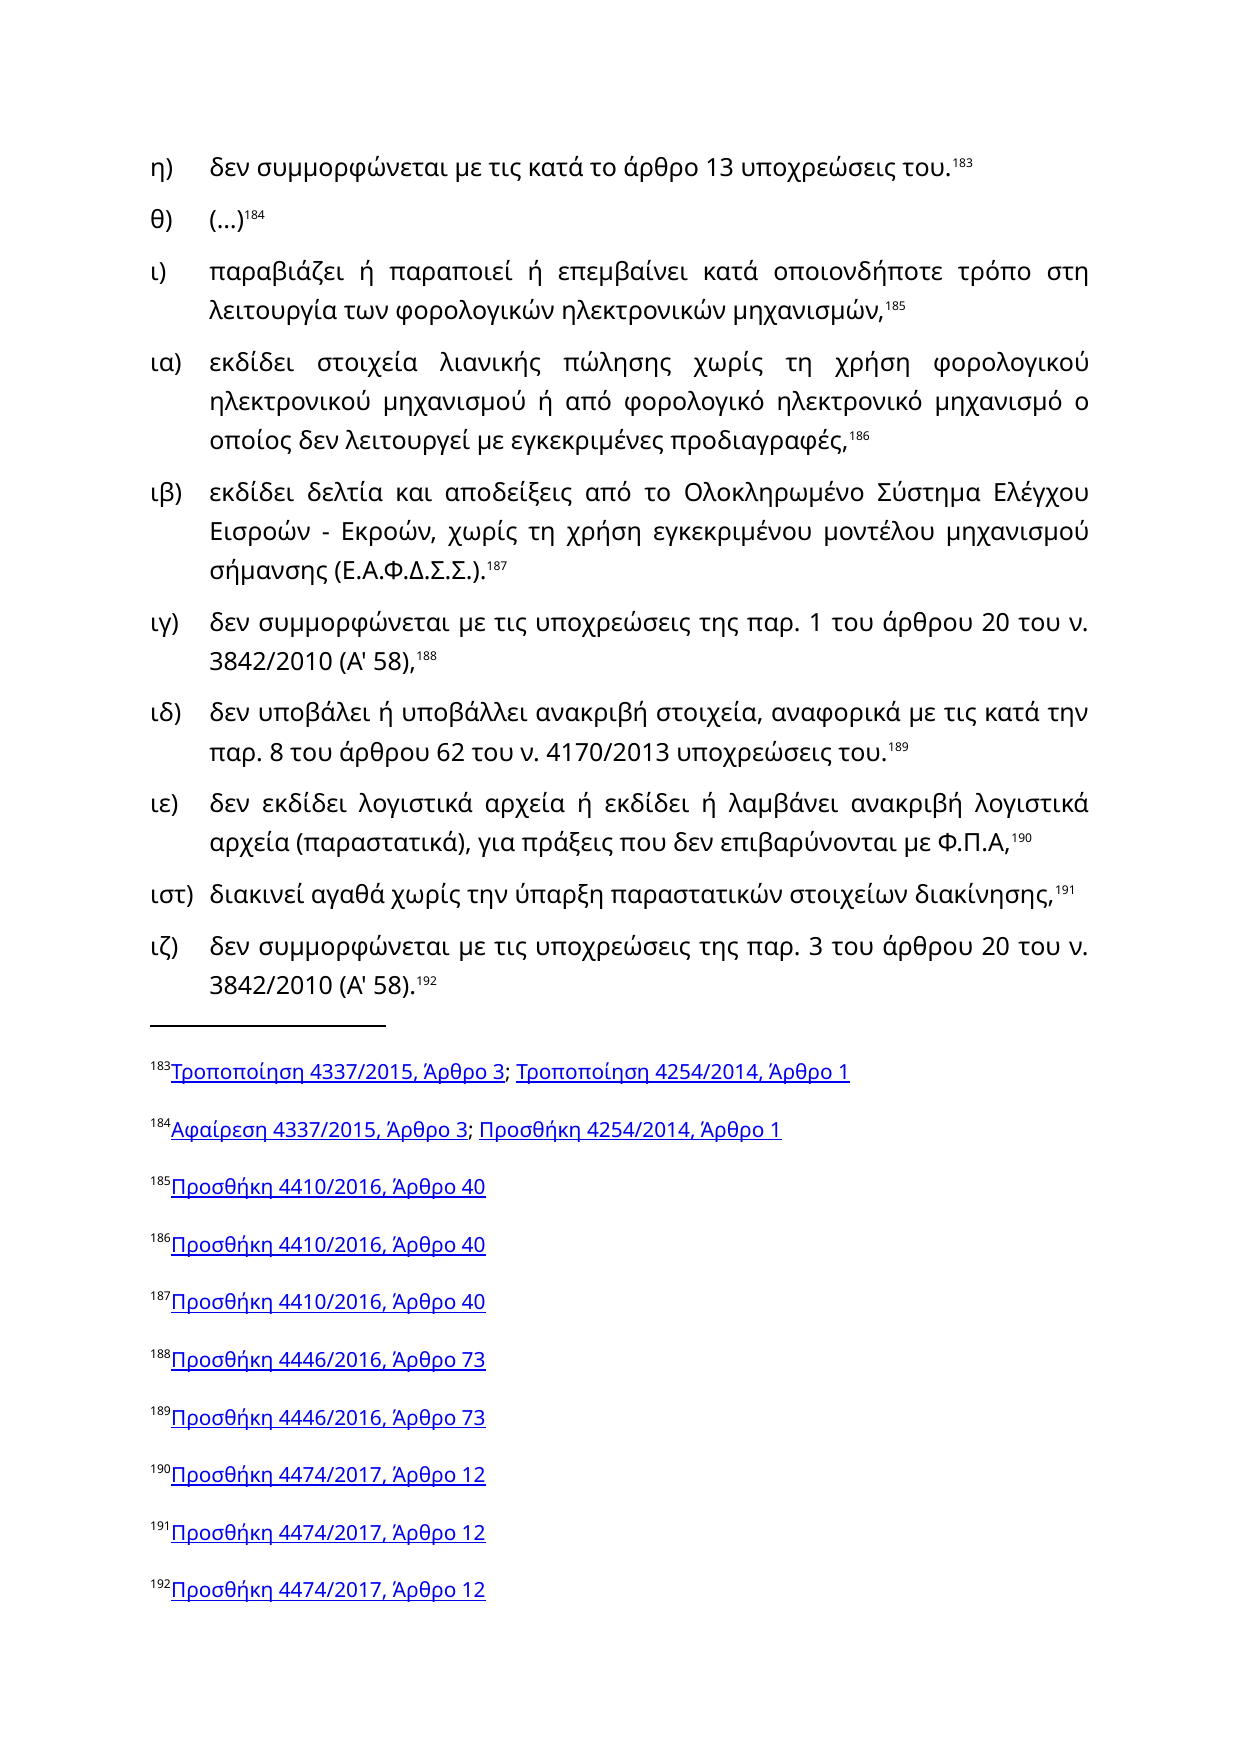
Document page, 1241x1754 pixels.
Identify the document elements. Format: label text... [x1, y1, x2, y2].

text Τροποποίηση 4337/2015, Άρθρο 3; Τροποποίηση 4254/2014, Άρθρο 1 [150, 1057, 1090, 1086]
text Προσθήκη 4410/2016, Άρθρο 40 [150, 1172, 1090, 1201]
list ιδ) δεν υποβάλει ή υποβάλλει ανακριβή στοιχεία, αναφορικά με τις κατά την παρ. 8 του άρθρου 62 του ν. 4170/2013 υποχρεώσεις του. [150, 695, 1090, 768]
text Προσθήκη 4446/2016, Άρθρο 73 [150, 1403, 1090, 1431]
text Προσθήκη 4410/2016, Άρθρο 40 [150, 1230, 1090, 1258]
list ια) εκδίδει στοιχεία λιανικής πώλησης χωρίς τη χρήση φορολογικού ηλεκτρονικού μηχανισμού ή από φορολογικό ηλεκτρονικό μηχανισμό ο οποίος δεν λειτουργεί με εγκεκριμένες προδιαγραφές, [150, 344, 1090, 457]
text Προσθήκη 4474/2017, Άρθρο 12 [150, 1460, 1090, 1489]
list ιβ) εκδίδει δελτία και αποδείξεις από το Ολοκληρωμένο Σύστημα Ελέγχου Εισροών - Εκροών, χωρίς τη χρήση εγκεκριμένου μοντέλου μηχανισμού σήμανσης (Ε.Α.Φ.Δ.Σ.Σ.). [150, 474, 1090, 587]
list ιγ) δεν συμμορφώνεται με τις υποχρεώσεις της παρ. 1 του άρθρου 20 του ν. 3842/2010 (Α' 58), [150, 604, 1090, 677]
list ιστ) διακινεί αγαθά χωρίς την ύπαρξη παραστατικών στοιχείων διακίνησης, [150, 877, 1090, 911]
list η) δεν συμμορφώνεται με τις κατά το άρθρο 13 υποχρεώσεις του. [150, 150, 1090, 184]
list ι) παραβιάζει ή παραποιεί ή επεμβαίνει κατά οποιονδήποτε τρόπο στη λειτουργία των φορολογικών ηλεκτρονικών μηχανισμών, [150, 253, 1090, 327]
text Αφαίρεση 4337/2015, Άρθρο 3; Προσθήκη 4254/2014, Άρθρο 1 [150, 1115, 1090, 1143]
text Προσθήκη 4474/2017, Άρθρο 12 [150, 1576, 1090, 1604]
list θ) (…) [150, 202, 1090, 236]
list ιζ) δεν συμμορφώνεται με τις υποχρεώσεις της παρ. 3 του άρθρου 20 του ν. 3842/2010 (Α' 58). [150, 928, 1090, 1002]
list ιε) δεν εκδίδει λογιστικά αρχεία ή εκδίδει ή λαμβάνει ανακριβή λογιστικά αρχεία (παραστατικά), για πράξεις που δεν επιβαρύνονται με Φ.Π.Α, [150, 786, 1090, 859]
text Προσθήκη 4446/2016, Άρθρο 73 [150, 1345, 1090, 1373]
text Προσθήκη 4410/2016, Άρθρο 40 [150, 1287, 1090, 1316]
text Προσθήκη 4474/2017, Άρθρο 12 [150, 1518, 1090, 1546]
